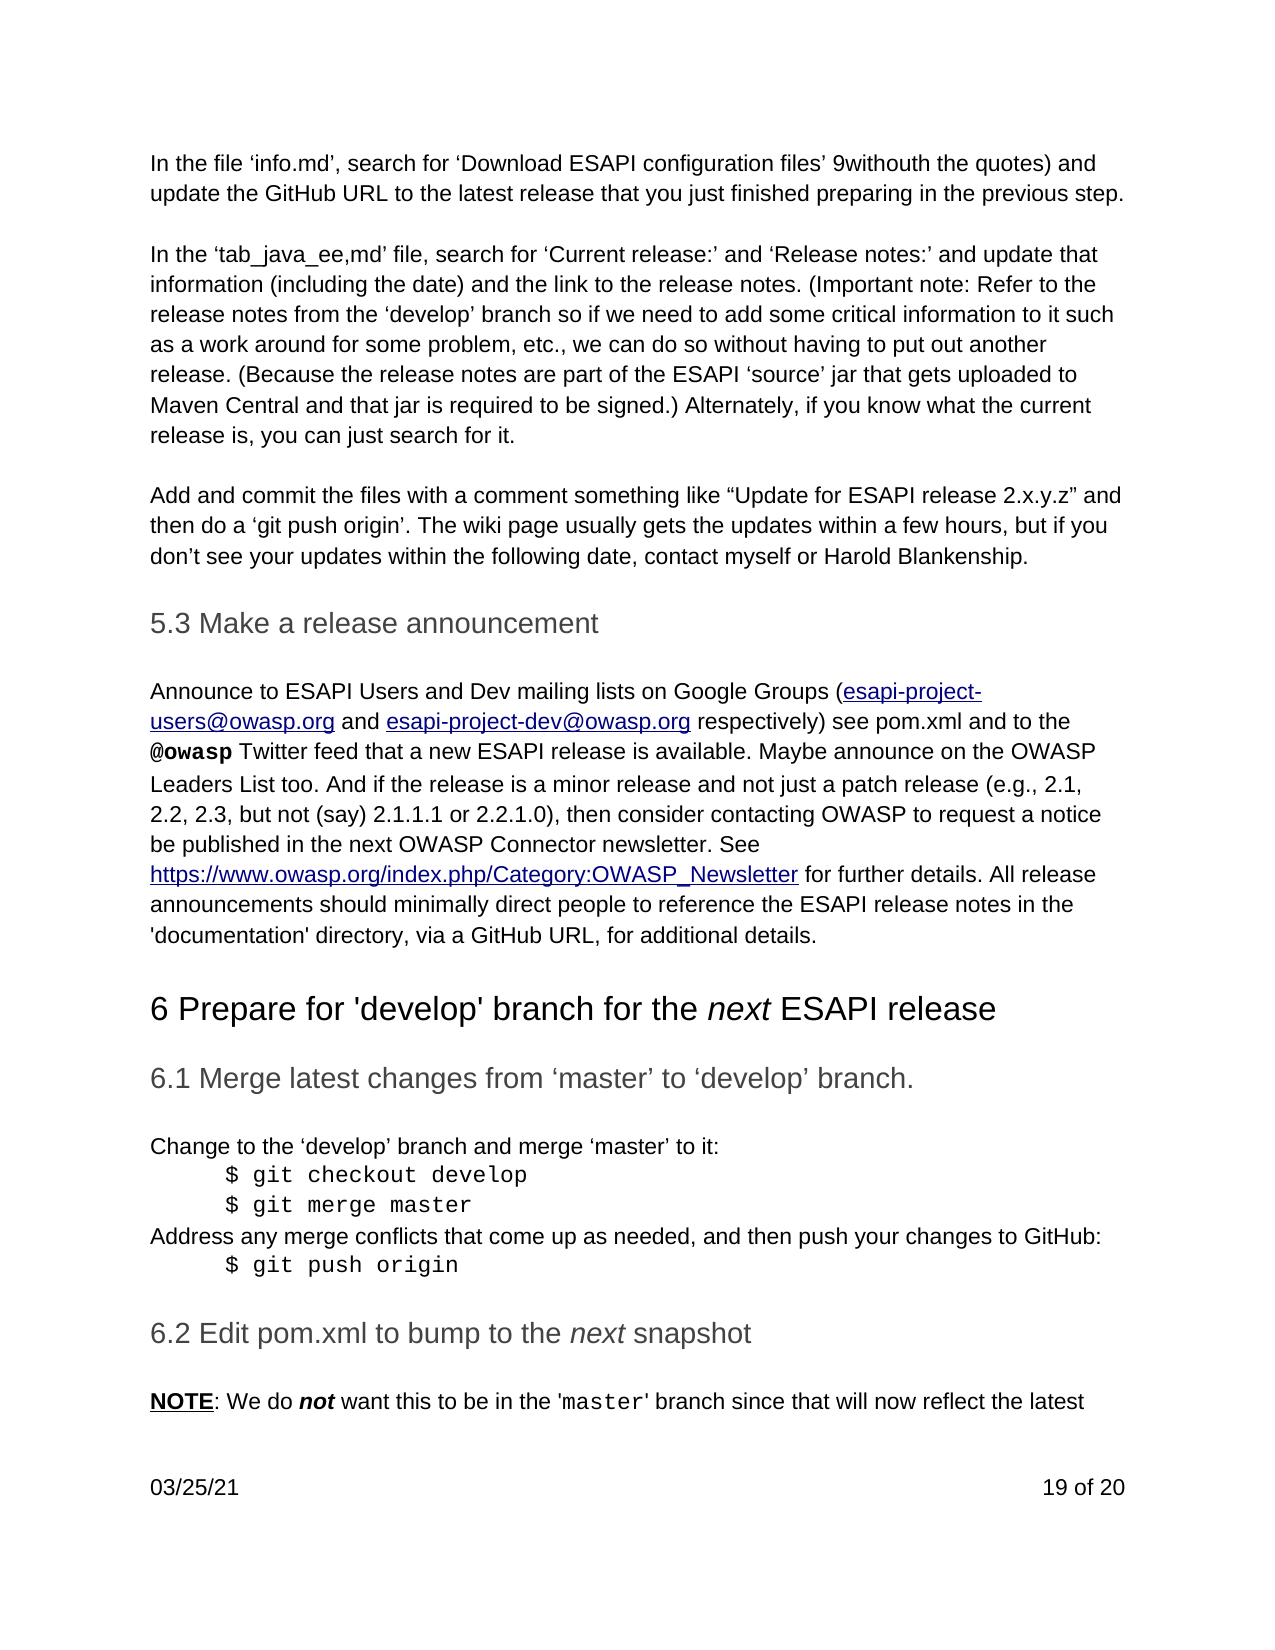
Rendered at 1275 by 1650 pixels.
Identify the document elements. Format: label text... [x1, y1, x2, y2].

text In the ‘tab_java_ee,md’ file, search for ‘Current release:’ and ‘Release notes:’ and update that information (including the date) and the link to the release notes. (Important note: Refer to the release notes from the ‘develop’ branch so if we need to add some critical information to it such as a work around for some problem, etc., we can do so without having to put out another release. (Because the release notes are part of the ESAPI ‘source’ jar that gets uploaded to Maven Central and that jar is required to be signed.) Alternately, if you know what the current release is, you can just search for it. [150, 241, 1125, 448]
subtitle Edit pom.xml to bump to the next snapshot [150, 1316, 1125, 1350]
text Address any merge conflicts that come up as needed, and then push your changes to GitHub: [150, 1223, 1125, 1249]
text Change to the ‘develop’ branch and merge ‘master’ to it: [150, 1133, 1125, 1159]
subtitle Merge latest changes from ‘master’ to ‘develop’ branch. [150, 1061, 1125, 1094]
text NOTE: We do not want this to be in the 'master' branch since that will now reflect the latest [150, 1388, 1125, 1417]
subtitle Prepare for 'develop' branch for the next ESAPI release [150, 989, 1125, 1028]
text $ git checkout develop [225, 1163, 1125, 1189]
subtitle Make a release announcement [150, 606, 1125, 640]
text Add and commit the files with a comment something like “Update for ESAPI release 2.x.y.z” and then do a ‘git push origin’. The wiki page usually gets the updates within a few hours, but if you don’t see your updates within the following date, contact myself or Harold Blankenship. [150, 482, 1125, 569]
text $ git merge master [225, 1193, 1125, 1219]
text In the file ‘info.md’, search for ‘Download ESAPI configuration files’ 9withouth the quotes) and update the GitHub URL to the latest release that you just finished preparing in the previous step. [150, 150, 1125, 207]
text $ git push origin [225, 1253, 1125, 1279]
text Announce to ESAPI Users and Dev mailing lists on Google Groups (esapi-project-users@owasp.org and esapi-project-dev@owasp.org respectively) see pom.xml and to the @owasp Twitter feed that a new ESAPI release is available. Maybe announce on the OWASP Leaders List too. And if the release is a minor release and not just a patch release (e.g., 2.1, 2.2, 2.3, but not (say) 2.1.1.1 or 2.2.1.0), then consider contacting OWASP to request a notice be published in the next OWASP Connector newsletter. See https://www.owasp.org/index.php/Category:OWASP_Newsletter for further details. All release announcements should minimally direct people to reference the ESAPI release notes in the 'documentation' directory, via a GitHub URL, for additional details. [150, 678, 1125, 948]
